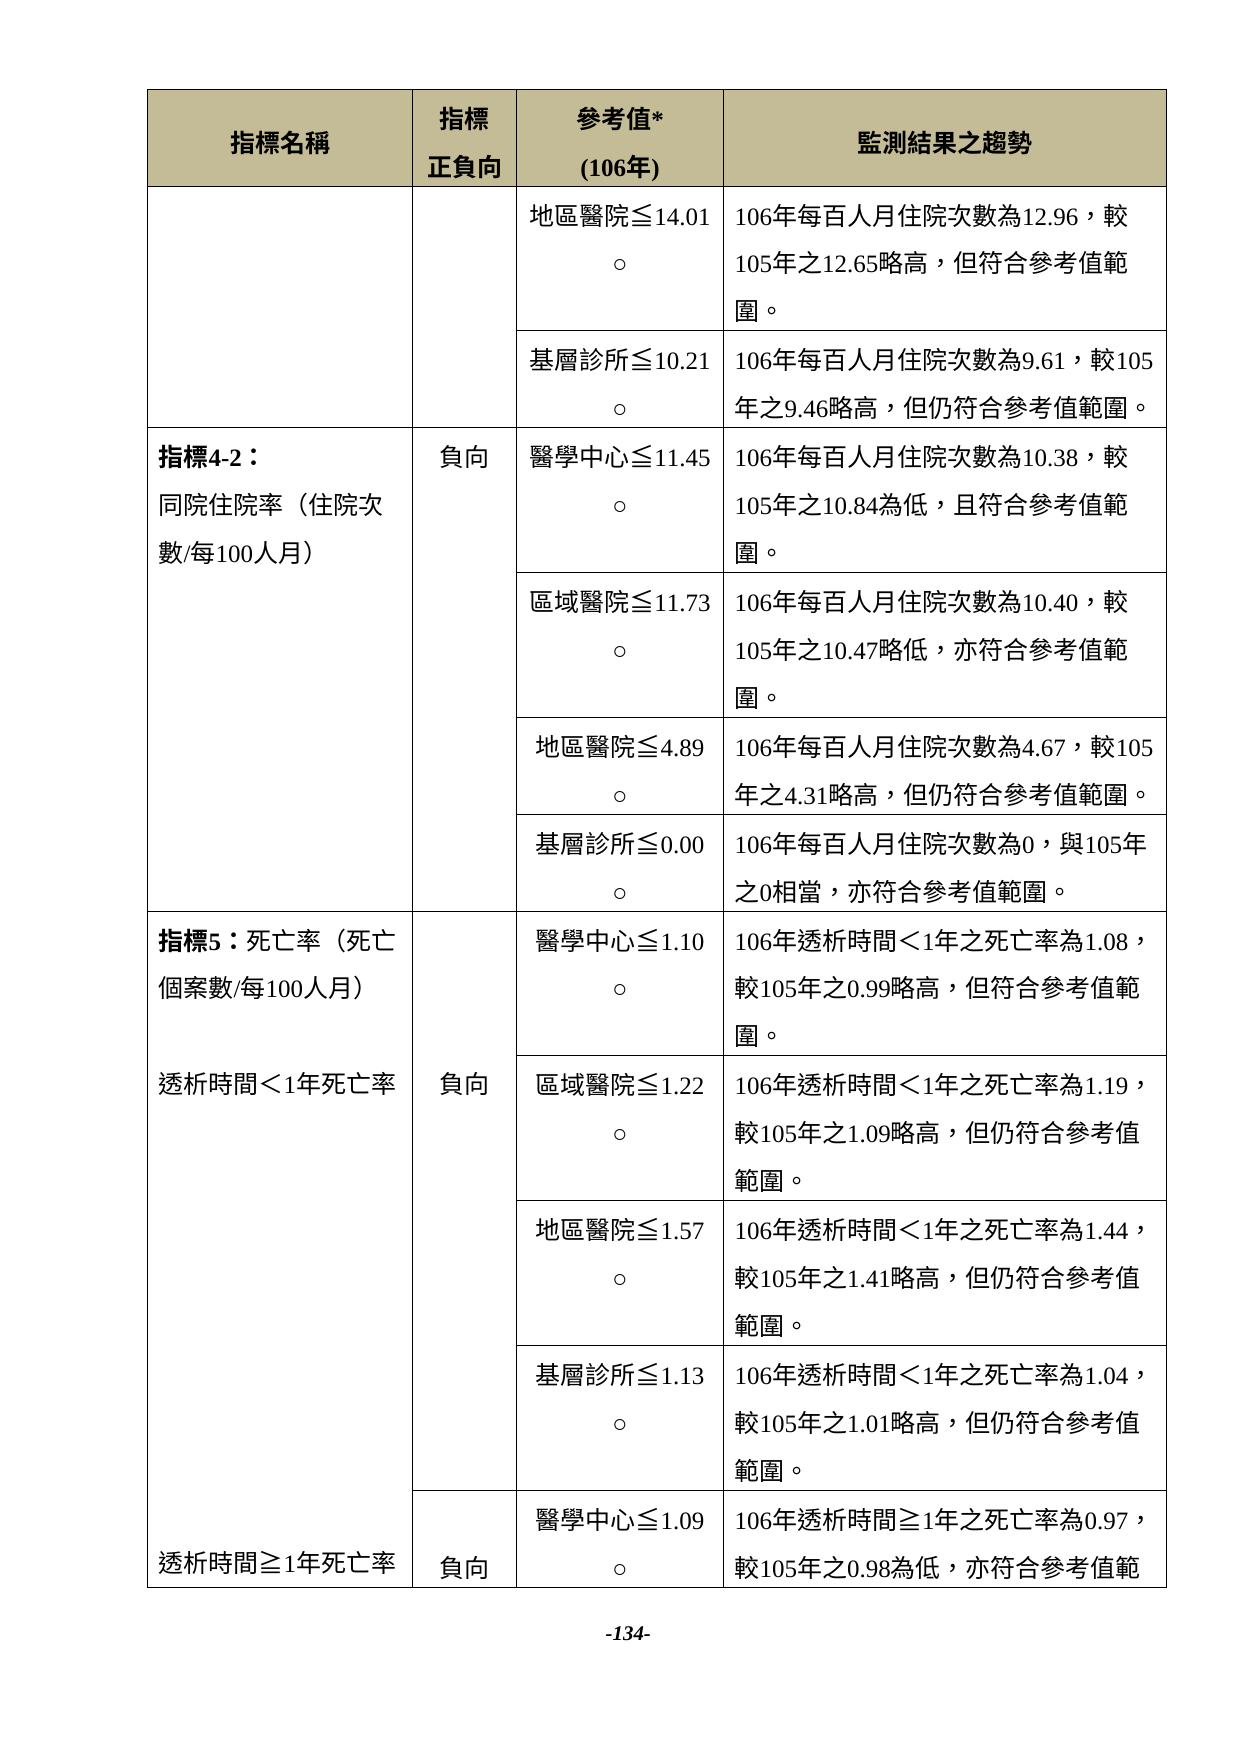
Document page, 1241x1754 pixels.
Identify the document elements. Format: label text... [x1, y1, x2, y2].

table_cell 負向 [413, 912, 516, 1490]
table_cell 106年每百人月住院次數為10.40，較105年之10.47略低，亦符合參考值範圍。 [724, 573, 1166, 717]
table_header 監測結果之趨勢 [724, 90, 1166, 186]
table_cell 區域醫院≦11.73 ○ [517, 573, 723, 717]
table_cell 106年每百人月住院次數為9.61，較105年之9.46略高，但仍符合參考值範圍。 [724, 331, 1166, 427]
table_cell 基層診所≦0.00 ○ [517, 815, 723, 911]
table_cell 地區醫院≦1.57 ○ [517, 1201, 723, 1345]
table_cell 基層診所≦10.21 ○ [517, 331, 723, 427]
table_cell 106年透析時間＜1年之死亡率為1.04，較105年之1.01略高，但仍符合參考值範圍。 [724, 1346, 1166, 1490]
table_cell 106年每百人月住院次數為4.67，較105年之4.31略高，但仍符合參考值範圍。 [724, 718, 1166, 814]
table_cell 指標5：死亡率（死亡個案數/每100人月） 透析時間＜1年死亡率 透析時間≧1年死亡率 [148, 912, 412, 1587]
table_cell 醫學中心≦11.45 ○ [517, 428, 723, 572]
table_cell 基層診所≦1.13 ○ [517, 1346, 723, 1490]
table_cell 區域醫院≦1.22 ○ [517, 1056, 723, 1200]
table_cell 負向 [413, 1491, 516, 1587]
table_cell [148, 187, 412, 427]
table_cell 負向 [413, 428, 516, 911]
table_cell 106年每百人月住院次數為0，與105年之0相當，亦符合參考值範圍。 [724, 815, 1166, 911]
table_cell 地區醫院≦4.89 ○ [517, 718, 723, 814]
table_cell [413, 187, 516, 427]
table_header 指標名稱 [148, 90, 412, 186]
table_cell 106年每百人月住院次數為10.38，較105年之10.84為低，且符合參考值範圍。 [724, 428, 1166, 572]
table_cell 醫學中心≦1.10 ○ [517, 912, 723, 1055]
table_cell 106年每百人月住院次數為12.96，較105年之12.65略高，但符合參考值範圍。 [724, 187, 1166, 330]
table_cell 106年透析時間＜1年之死亡率為1.44，較105年之1.41略高，但仍符合參考值範圍。 [724, 1201, 1166, 1345]
table_cell 106年透析時間＜1年之死亡率為1.19，較105年之1.09略高，但仍符合參考值範圍。 [724, 1056, 1166, 1200]
table_cell 106年透析時間＜1年之死亡率為1.08，較105年之0.99略高，但符合參考值範圍。 [724, 912, 1166, 1055]
table_header 指標 正負向 [413, 90, 516, 186]
table_header 參考值* (106年) [517, 90, 723, 186]
table_cell 醫學中心≦1.09 ○ [517, 1491, 723, 1587]
table_cell 指標4-2： 同院住院率（住院次數/每100人月） [148, 428, 412, 911]
table_cell 106年透析時間≧1年之死亡率為0.97，較105年之0.98為低，亦符合參考值範 [724, 1491, 1166, 1587]
table_cell 地區醫院≦14.01 ○ [517, 187, 723, 330]
